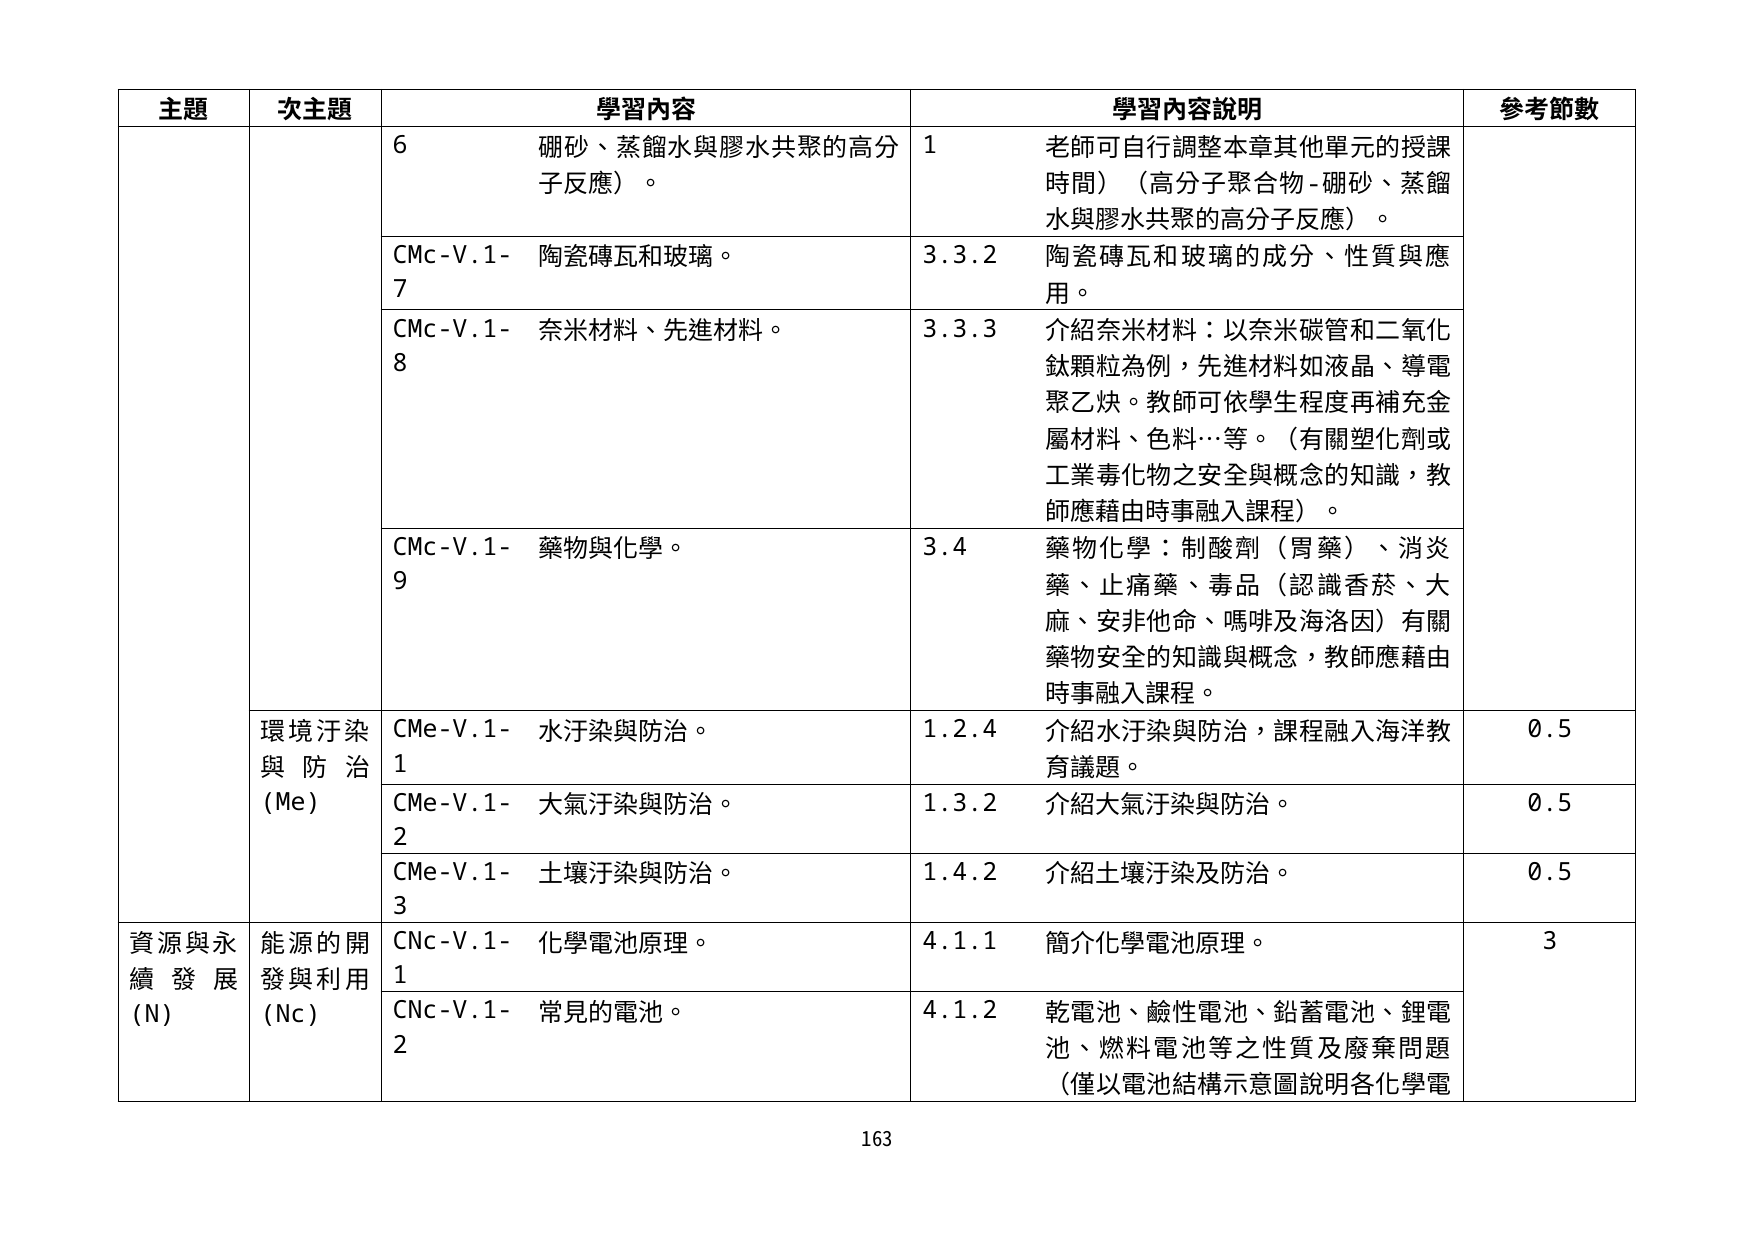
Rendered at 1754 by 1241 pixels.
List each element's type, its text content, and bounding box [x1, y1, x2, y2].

table_cell 藥物化學：制酸劑（胃藥）、消炎藥、止痛藥、毒品（認識香菸、大麻、安非他命、嗎啡及海洛因）有關藥物安全的知識與概念，教師應藉由時事融入課程。 [1034, 529, 1463, 710]
table_cell 1.3.2 [911, 785, 1034, 853]
table_cell CMe-V.1-1 [382, 711, 527, 784]
table_cell 土壤汙染與防治。 [527, 854, 910, 922]
table_cell 介紹奈米材料：以奈米碳管和二氧化鈦顆粒為例，先進材料如液晶、導電聚乙炔。教師可依學生程度再補充金屬材料、色料…等。（有關塑化劑或工業毒化物之安全與概念的知識，教師應藉由時事融入課程）。 [1034, 310, 1463, 528]
table_cell 介紹水汙染與防治，課程融入海洋教育議題。 [1034, 711, 1463, 784]
table_cell 藥物與化學。 [527, 529, 910, 710]
table_cell CMc-V.1-8 [382, 310, 527, 528]
table_cell [1464, 127, 1635, 710]
table_cell 陶瓷磚瓦和玻璃。 [527, 237, 910, 309]
table_cell 4.1.1 [911, 923, 1034, 991]
table_cell 化學電池原理。 [527, 923, 910, 991]
table_cell 老師可自行調整本章其他單元的授課時間）（高分子聚合物-硼砂、蒸餾水與膠水共聚的高分子反應）。 [1034, 127, 1463, 236]
table_cell 0.5 [1464, 854, 1635, 922]
table_cell [250, 127, 381, 710]
table_cell 硼砂、蒸餾水與膠水共聚的高分子反應）。 [527, 127, 910, 236]
table_header 主題 [119, 90, 249, 126]
table_header 學習內容說明 [911, 90, 1463, 126]
table_cell 乾電池、鹼性電池、鉛蓄電池、鋰電池、燃料電池等之性質及廢棄問題（僅以電池結構示意圖說明各化學電 [1034, 992, 1463, 1101]
table_cell 4.1.2 [911, 992, 1034, 1101]
table_cell CMe-V.1-2 [382, 785, 527, 853]
table_cell 3.4 [911, 529, 1034, 710]
table_cell 介紹土壤汙染及防治。 [1034, 854, 1463, 922]
table_header 學習內容 [382, 90, 910, 126]
table_cell 簡介化學電池原理。 [1034, 923, 1463, 991]
table_cell 奈米材料、先進材料。 [527, 310, 910, 528]
table_cell 1 [911, 127, 1034, 236]
table_cell 3 [1464, 923, 1635, 1101]
table_cell 常見的電池。 [527, 992, 910, 1101]
table_cell 大氣汙染與防治。 [527, 785, 910, 853]
table_cell CMe-V.1-3 [382, 854, 527, 922]
table_header 次主題 [250, 90, 381, 126]
table_cell 0.5 [1464, 785, 1635, 853]
table_cell 陶瓷磚瓦和玻璃的成分、性質與應用。 [1034, 237, 1463, 309]
table_cell 環境汙染與防治 (Me) [250, 711, 381, 922]
table_cell 1.2.4 [911, 711, 1034, 784]
table_cell CMc-V.1-9 [382, 529, 527, 710]
table_cell 6 [382, 127, 527, 236]
table_cell 水汙染與防治。 [527, 711, 910, 784]
table_header 參考節數 [1464, 90, 1635, 126]
table_cell 3.3.2 [911, 237, 1034, 309]
table_cell 1.4.2 [911, 854, 1034, 922]
table_cell 資源與永續發展 (N) [119, 923, 249, 1101]
table_cell [119, 127, 249, 922]
table_cell CMc-V.1-7 [382, 237, 527, 309]
table_cell 能源的開發與利用 (Nc) [250, 923, 381, 1101]
table_cell CNc-V.1-2 [382, 992, 527, 1101]
table_cell CNc-V.1-1 [382, 923, 527, 991]
table_cell 3.3.3 [911, 310, 1034, 528]
table_cell 0.5 [1464, 711, 1635, 784]
table_cell 介紹大氣汙染與防治。 [1034, 785, 1463, 853]
